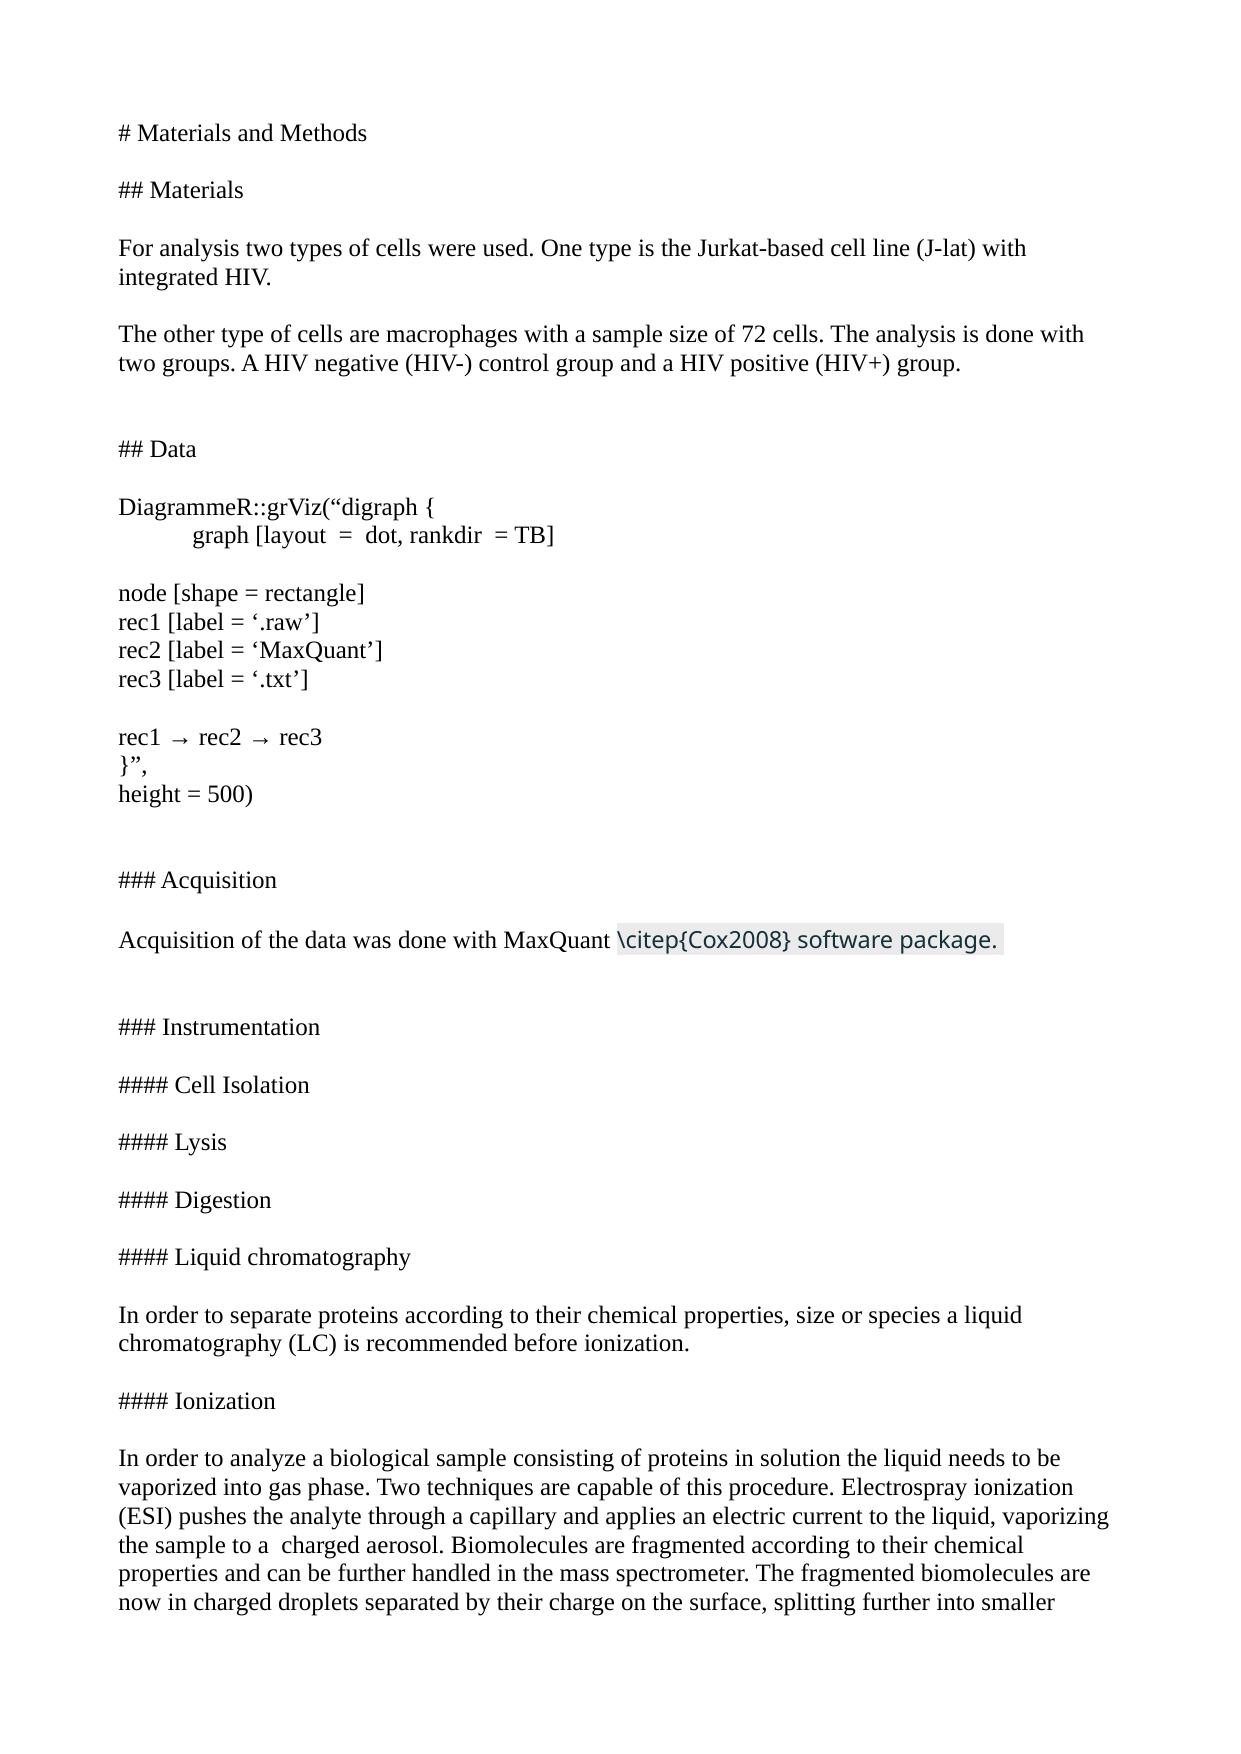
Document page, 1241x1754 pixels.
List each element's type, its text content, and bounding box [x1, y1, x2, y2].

text ## Materials [118, 176, 1122, 204]
text rec2 [label = ‘MaxQuant’] [118, 636, 1122, 664]
text rec3 [label = ‘.txt’] [118, 664, 1122, 693]
text ### Acquisition [118, 866, 1122, 894]
text }”, [118, 751, 1122, 779]
text #### Digestion [118, 1185, 1122, 1213]
text Acquisition of the data was done with MaxQuant \citep{Cox2008} software package. [118, 923, 1122, 955]
text #### Lysis [118, 1127, 1122, 1156]
text The other type of cells are macrophages with a sample size of 72 cells. The analysis is done with two groups. A HIV negative (HIV-) control group and a HIV positive (HIV+) group. [118, 319, 1122, 377]
text #### Cell Isolation [118, 1070, 1122, 1098]
text In order to separate proteins according to their chemical properties, size or species a liquid chromatography (LC) is recommended before ionization. [118, 1300, 1122, 1357]
text DiagrammeR::grViz(“digraph { [118, 492, 1122, 521]
text graph [layout = dot, rankdir = TB] [118, 521, 1122, 549]
text #### Ionization [118, 1386, 1122, 1415]
text In order to analyze a biological sample consisting of proteins in solution the liquid needs to be vaporized into gas phase. Two techniques are capable of this procedure. Electrospray ionization (ESI) pushes the analyte through a capillary and applies an electric current to the liquid, vaporizing the sample to a charged aerosol. Biomolecules are fragmented according to their chemical properties and can be further handled in the mass spectrometer. The fragmented biomolecules are now in charged droplets separated by their charge on the surface, splitting further into smaller [118, 1443, 1122, 1616]
text For analysis two types of cells were used. One type is the Jurkat-based cell line (J-lat) with integrated HIV. [118, 233, 1122, 291]
text node [shape = rectangle] [118, 578, 1122, 607]
text rec1 → rec2 → rec3 [118, 722, 1122, 751]
text ### Instrumentation [118, 1012, 1122, 1041]
text # Materials and Methods [118, 118, 1122, 147]
text rec1 [label = ‘.raw’] [118, 607, 1122, 636]
text ## Data [118, 434, 1122, 463]
text height = 500) [118, 779, 1122, 808]
text #### Liquid chromatography [118, 1242, 1122, 1271]
